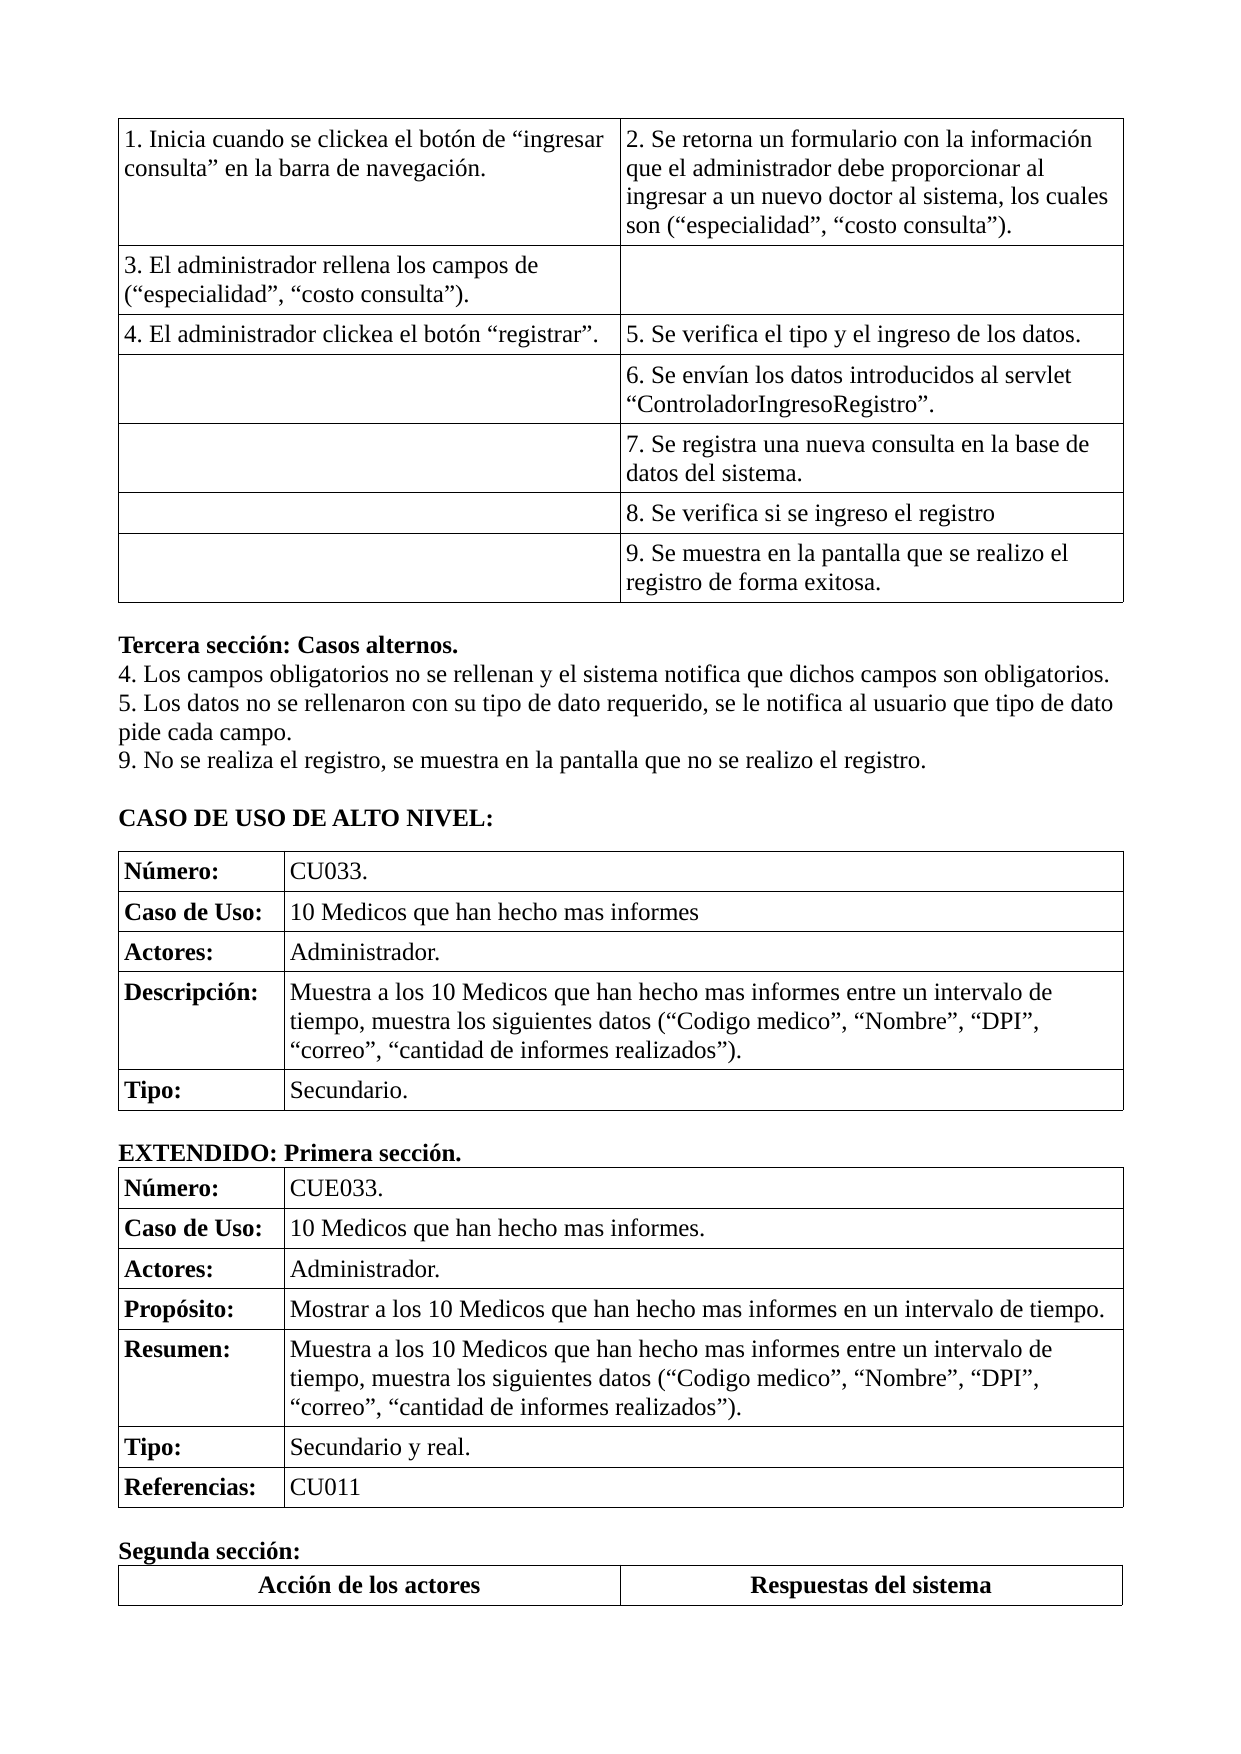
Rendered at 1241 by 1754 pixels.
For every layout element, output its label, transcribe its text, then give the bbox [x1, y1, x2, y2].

table_cell [119, 355, 620, 423]
text 5. Los datos no se rellenaron con su tipo de dato requerido, se le notifica al usuario que tipo de dato pide cada campo. [118, 688, 1122, 745]
table_cell [621, 246, 1123, 314]
table_cell 3. El administrador rellena los campos de (“especialidad”, “costo consulta”). [119, 246, 620, 314]
table_cell Resumen: [119, 1330, 284, 1426]
table_cell [119, 534, 620, 602]
table_cell 5. Se verifica el tipo y el ingreso de los datos. [621, 315, 1123, 354]
text 4. Los campos obligatorios no se rellenan y el sistema notifica que dichos campos son obligatorios. [118, 659, 1122, 688]
table_header Respuestas del sistema [621, 1566, 1122, 1605]
table_cell Referencias: [119, 1468, 284, 1507]
table_header Número: [119, 852, 284, 891]
table_cell 2. Se retorna un formulario con la información que el administrador debe proporcionar al ingresar a un nuevo doctor al sistema, los cuales son (“especialidad”, “costo consulta”). [621, 119, 1123, 245]
table_cell [119, 493, 620, 532]
text 9. No se realiza el registro, se muestra en la pantalla que no se realizo el registro. [118, 745, 1122, 774]
table_cell Actores: [119, 1249, 284, 1288]
table_header Número: [119, 1168, 284, 1207]
table_cell 4. El administrador clickea el botón “registrar”. [119, 315, 620, 354]
table_cell Muestra a los 10 Medicos que han hecho mas informes entre un intervalo de tiempo, muestra los siguientes datos (“Codigo medico”, “Nombre”, “DPI”, “correo”, “cantidad de informes realizados”). [285, 972, 1123, 1069]
table_cell Administrador. [285, 1249, 1123, 1288]
table_cell Caso de Uso: [119, 892, 284, 931]
table_cell Muestra a los 10 Medicos que han hecho mas informes entre un intervalo de tiempo, muestra los siguientes datos (“Codigo medico”, “Nombre”, “DPI”, “correo”, “cantidad de informes realizados”). [285, 1330, 1123, 1426]
table_cell 7. Se registra una nueva consulta en la base de datos del sistema. [621, 424, 1123, 492]
table_cell 1. Inicia cuando se clickea el botón de “ingresar consulta” en la barra de navegación. [119, 119, 620, 245]
table_cell 10 Medicos que han hecho mas informes [285, 892, 1123, 931]
table_header CU033. [285, 852, 1123, 891]
table_cell Administrador. [285, 932, 1123, 971]
table_cell 8. Se verifica si se ingreso el registro [621, 493, 1123, 532]
table_cell Secundario y real. [285, 1427, 1123, 1467]
table_cell 10 Medicos que han hecho mas informes. [285, 1209, 1123, 1248]
table_header CUE033. [285, 1168, 1123, 1207]
text CASO DE USO DE ALTO NIVEL: [118, 803, 1122, 832]
text Segunda sección: [118, 1536, 1122, 1564]
table_cell CU011 [285, 1468, 1123, 1507]
table_cell Tipo: [119, 1070, 284, 1109]
text EXTENDIDO: Primera sección. [118, 1138, 1122, 1167]
table_cell Secundario. [285, 1070, 1123, 1109]
table_cell Tipo: [119, 1427, 284, 1467]
text Tercera sección: Casos alternos. [118, 630, 1122, 659]
table_cell 6. Se envían los datos introducidos al servlet “ControladorIngresoRegistro”. [621, 355, 1123, 423]
table_cell Descripción: [119, 972, 284, 1069]
table_cell Propósito: [119, 1289, 284, 1328]
table_cell Caso de Uso: [119, 1209, 284, 1248]
table_cell Mostrar a los 10 Medicos que han hecho mas informes en un intervalo de tiempo. [285, 1289, 1123, 1328]
table_cell Actores: [119, 932, 284, 971]
table_cell 9. Se muestra en la pantalla que se realizo el registro de forma exitosa. [621, 534, 1123, 602]
table_cell [119, 424, 620, 492]
table_header Acción de los actores [119, 1566, 620, 1605]
